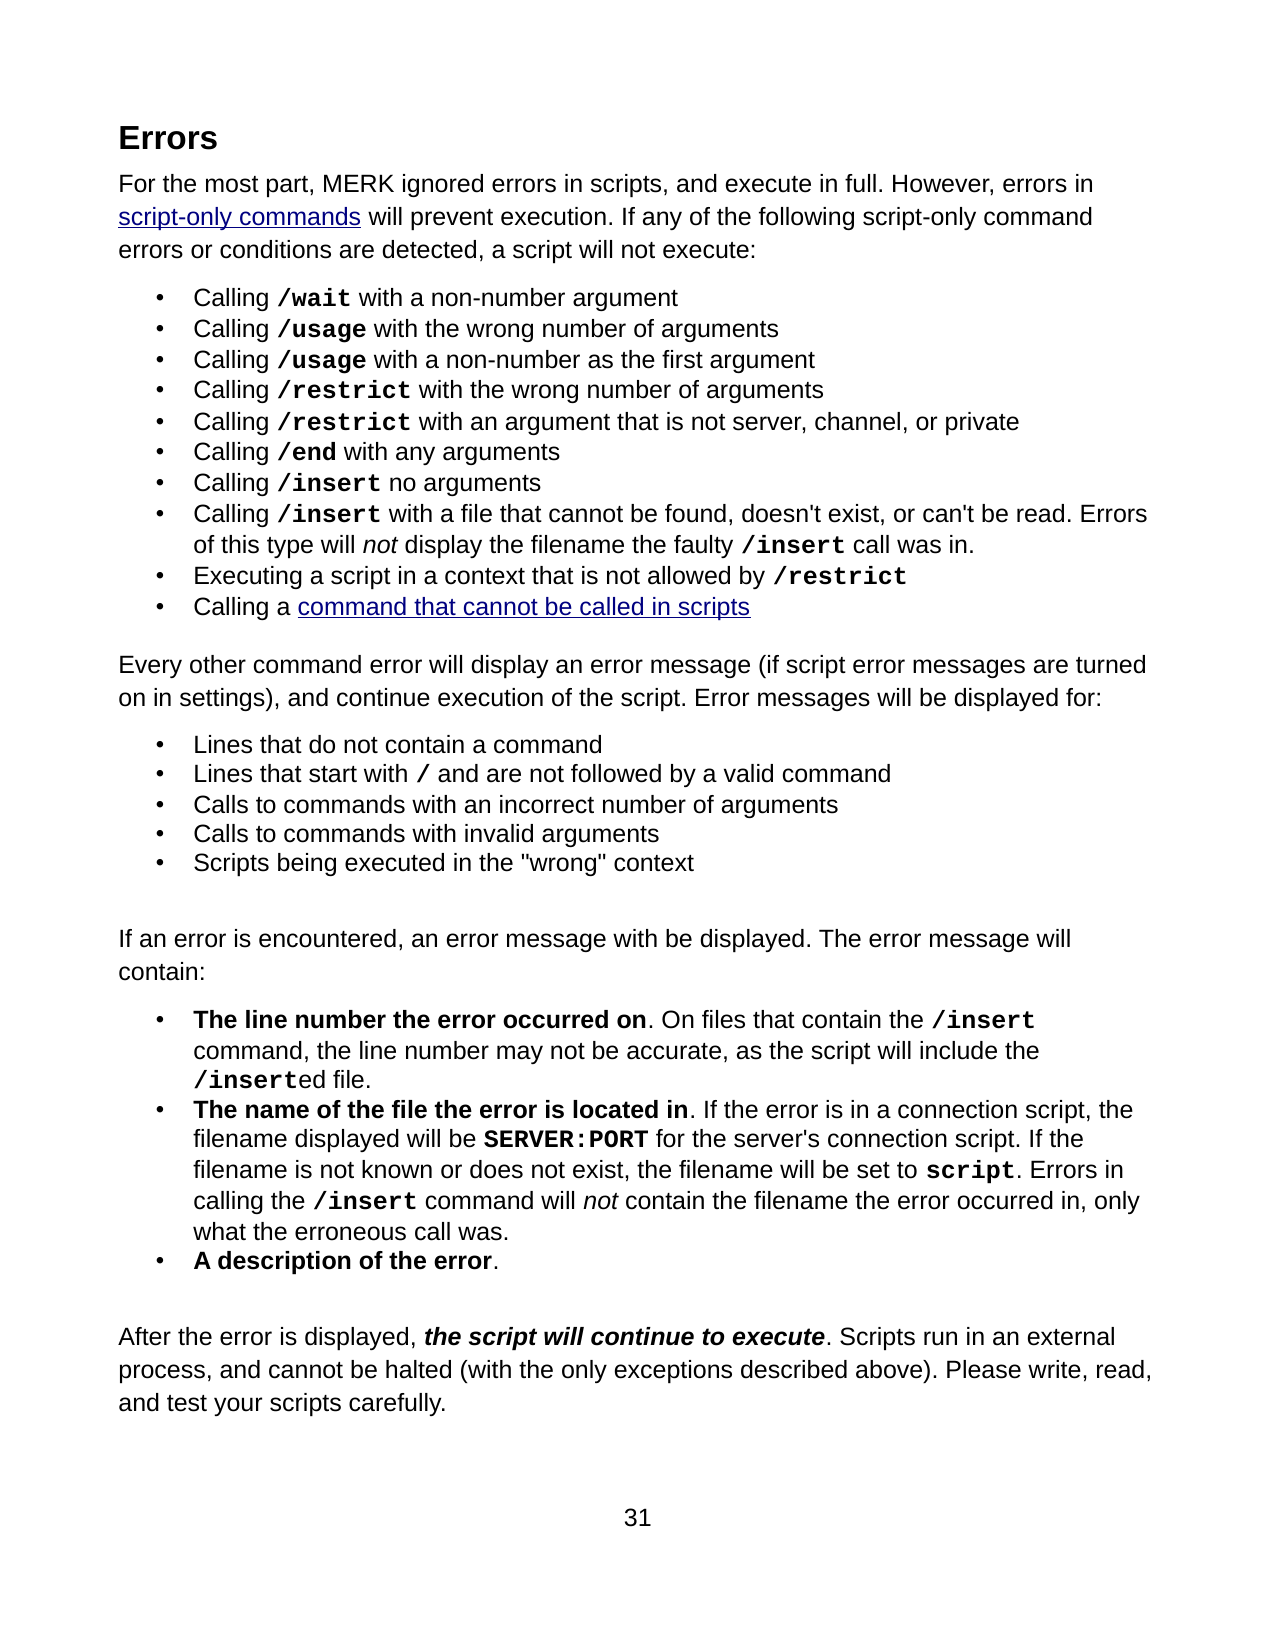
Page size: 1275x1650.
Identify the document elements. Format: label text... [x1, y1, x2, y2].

list Executing a script in a context that is not allowed by /restrict [156, 561, 1157, 592]
list Calling /end with any arguments [156, 437, 1157, 468]
text Every other command error will display an error message (if script error messages are turned on in settings), and continue execution of the script. Error messages will be displayed for: [118, 650, 1157, 711]
list The line number the error occurred on. On files that contain the /insert command, the line number may not be accurate, as the script will include the /inserted file. [156, 1005, 1157, 1096]
subtitle Errors [118, 118, 1157, 157]
text After the error is displayed, the script will continue to execute. Scripts run in an external process, and cannot be halted (with the only exceptions described above). Please write, read, and test your scripts carefully. [118, 1322, 1157, 1417]
list Scripts being executed in the "wrong" context [156, 848, 1157, 877]
list Calls to commands with invalid arguments [156, 819, 1157, 848]
list Calling /insert with a file that cannot be found, doesn't exist, or can't be read. Errors of this type will not display the filename the faulty /insert call was in. [156, 499, 1157, 561]
list Lines that start with / and are not followed by a valid command [156, 759, 1157, 790]
list Calling /usage with the wrong number of arguments [156, 314, 1157, 344]
list Calling /insert no arguments [156, 468, 1157, 499]
list Lines that do not contain a command [156, 730, 1157, 759]
list The name of the file the error is located in. If the error is in a connection script, the filename displayed will be SERVER:PORT for the server's connection script. If the filename is not known or does not exist, the filename will be set to script. Errors in calling the /insert command will not contain the filename the error occurred in, only what the erroneous call was. [156, 1096, 1157, 1246]
list Calling /restrict with an argument that is not server, channel, or private [156, 406, 1157, 437]
list Calling /wait with a non-number argument [156, 283, 1157, 314]
list Calling /usage with a non-number as the first argument [156, 344, 1157, 376]
text For the most part, MERK ignored errors in scripts, and execute in full. However, errors in script-only commands will prevent execution. If any of the following script-only command errors or conditions are detected, a script will not execute: [118, 169, 1157, 264]
text If an error is encountered, an error message with be displayed. The error message will contain: [118, 924, 1157, 986]
list A description of the error. [156, 1246, 1157, 1275]
list Calls to commands with an incorrect number of arguments [156, 790, 1157, 819]
list Calling /restrict with the wrong number of arguments [156, 376, 1157, 406]
list Calling a command that cannot be called in scripts [156, 592, 1157, 621]
